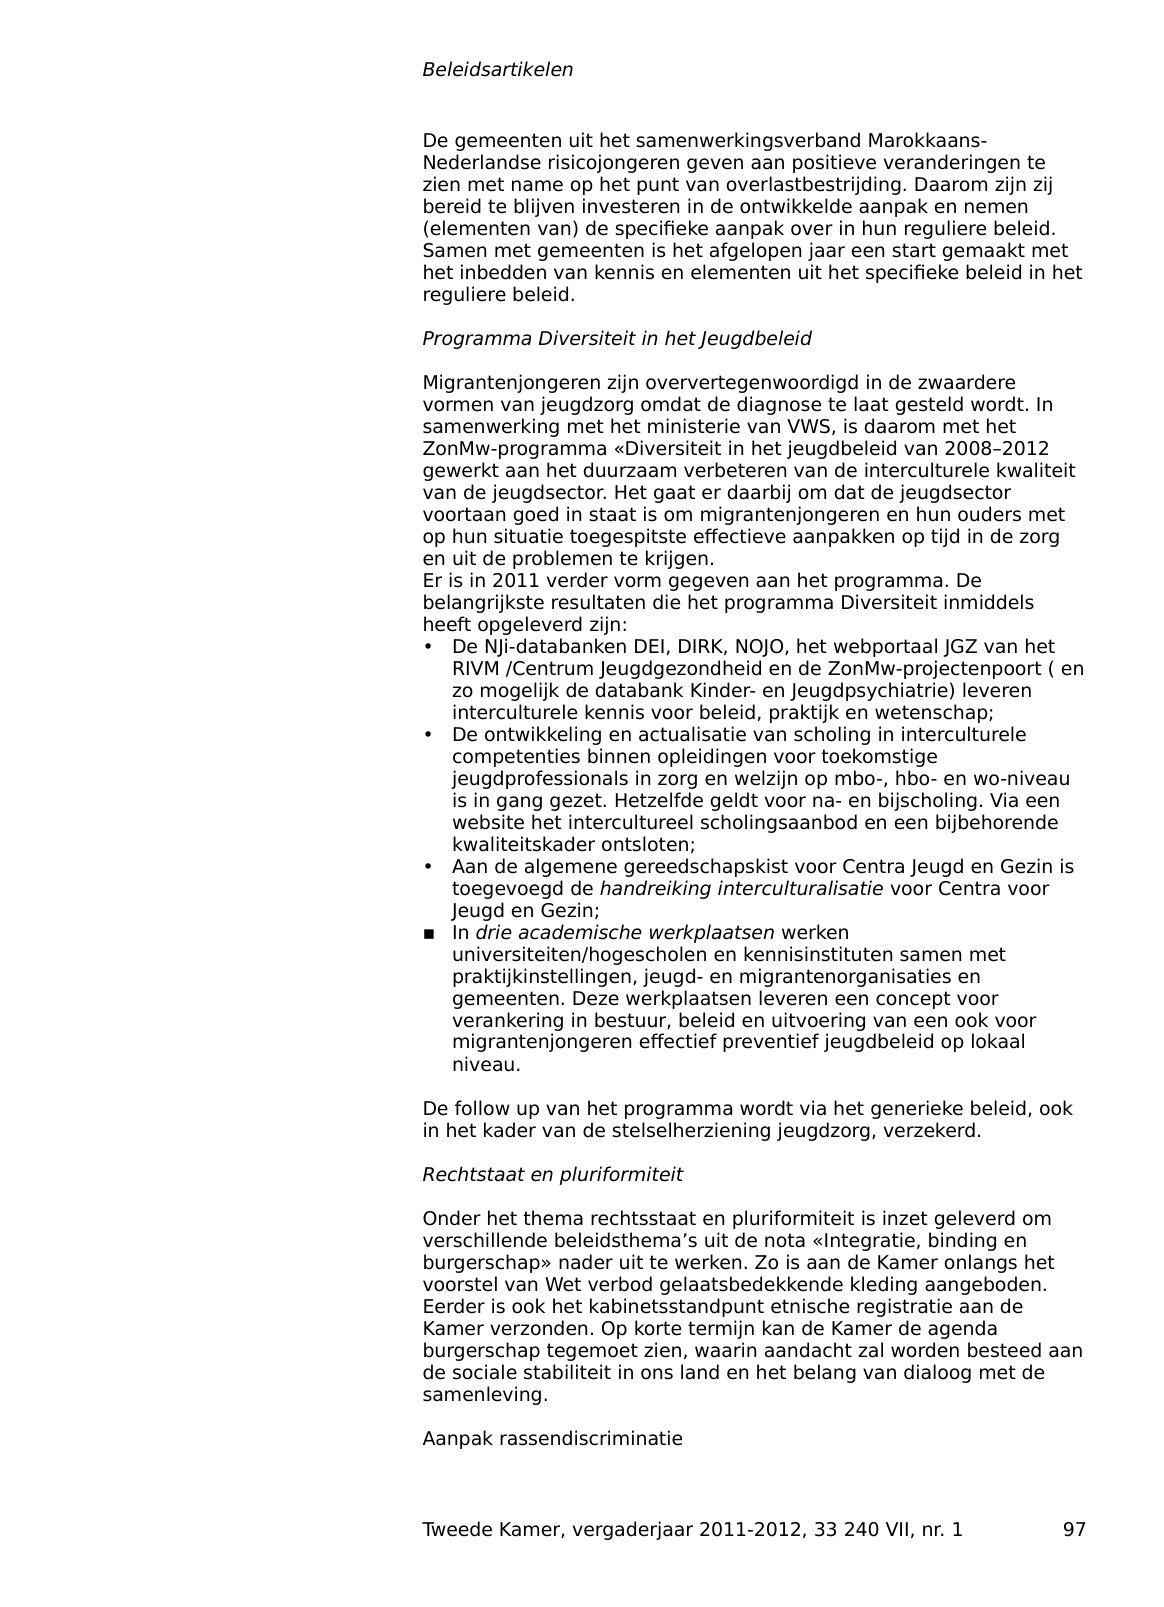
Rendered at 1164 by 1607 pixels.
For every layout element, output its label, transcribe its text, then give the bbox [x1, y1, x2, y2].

subtitle Programma Diversiteit in het Jeugdbeleid [422, 328, 1087, 350]
text Samen met gemeenten is het afgelopen jaar een start gemaakt met het inbedden van kennis en elementen uit het specifieke beleid in het reguliere beleid. [422, 240, 1087, 306]
text Aanpak rassendiscriminatie [422, 1428, 1087, 1450]
text Onder het thema rechtsstaat en pluriformiteit is inzet geleverd om verschillende beleidsthema’s uit de nota «Integratie, binding en burgerschap» nader uit te werken. Zo is aan de Kamer onlangs het voorstel van Wet verbod gelaatsbedekkende kleding aangeboden. Eerder is ook het kabinetsstandpunt etnische registratie aan de Kamer verzonden. Op korte termijn kan de Kamer de agenda burgerschap tegemoet zien, waarin aandacht zal worden besteed aan de sociale stabiliteit in ons land en het belang van dialoog met de samenleving. [422, 1208, 1087, 1406]
text ▪ In drie academische werkplaatsen werken universiteiten/hogescholen en kennisinstituten samen met praktijkinstellingen, jeugd- en migrantenorganisaties en gemeenten. Deze werkplaatsen leveren een concept voor verankering in bestuur, beleid en uitvoering van een ook voor migrantenjongeren effectief preventief jeugdbeleid op lokaal niveau. [422, 922, 1087, 1075]
subtitle Rechtstaat en pluriformiteit [422, 1164, 1087, 1186]
text • Aan de algemene gereedschapskist voor Centra Jeugd en Gezin is toegevoegd de handreiking interculturalisatie voor Centra voor Jeugd en Gezin; [422, 856, 1087, 922]
text • De NJi-databanken DEI, DIRK, NOJO, het webportaal JGZ van het RIVM /Centrum Jeugdgezondheid en de ZonMw-projectenpoort ( en zo mogelijk de databank Kinder- en Jeugdpsychiatrie) leveren interculturele kennis voor beleid, praktijk en wetenschap; [422, 636, 1087, 724]
text De follow up van het programma wordt via het generieke beleid, ook in het kader van de stelselherziening jeugdzorg, verzekerd. [422, 1098, 1087, 1142]
text Migrantenjongeren zijn oververtegenwoordigd in de zwaardere vormen van jeugdzorg omdat de diagnose te laat gesteld wordt. In samenwerking met het ministerie van VWS, is daarom met het ZonMw-programma «Diversiteit in het jeugdbeleid van 2008–2012 gewerkt aan het duurzaam verbeteren van de interculturele kwaliteit van de jeugdsector. Het gaat er daarbij om dat de jeugdsector voortaan goed in staat is om migrantenjongeren en hun ouders met op hun situatie toegespitste effectieve aanpakken op tijd in de zorg en uit de problemen te krijgen. [422, 372, 1087, 570]
text • De ontwikkeling en actualisatie van scholing in interculturele competenties binnen opleidingen voor toekomstige jeugdprofessionals in zorg en welzijn op mbo-, hbo- en wo-niveau is in gang gezet. Hetzelfde geldt voor na- en bijscholing. Via een website het intercultureel scholingsaanbod en een bijbehorende kwaliteitskader ontsloten; [422, 724, 1087, 856]
text De gemeenten uit het samenwerkingsverband Marokkaans-Nederlandse risicojongeren geven aan positieve veranderingen te zien met name op het punt van overlastbestrijding. Daarom zijn zij bereid te blijven investeren in de ontwikkelde aanpak en nemen (elementen van) de specifieke aanpak over in hun reguliere beleid. [422, 130, 1087, 240]
text Er is in 2011 verder vorm gegeven aan het programma. De belangrijkste resultaten die het programma Diversiteit inmiddels heeft opgeleverd zijn: [422, 570, 1087, 636]
